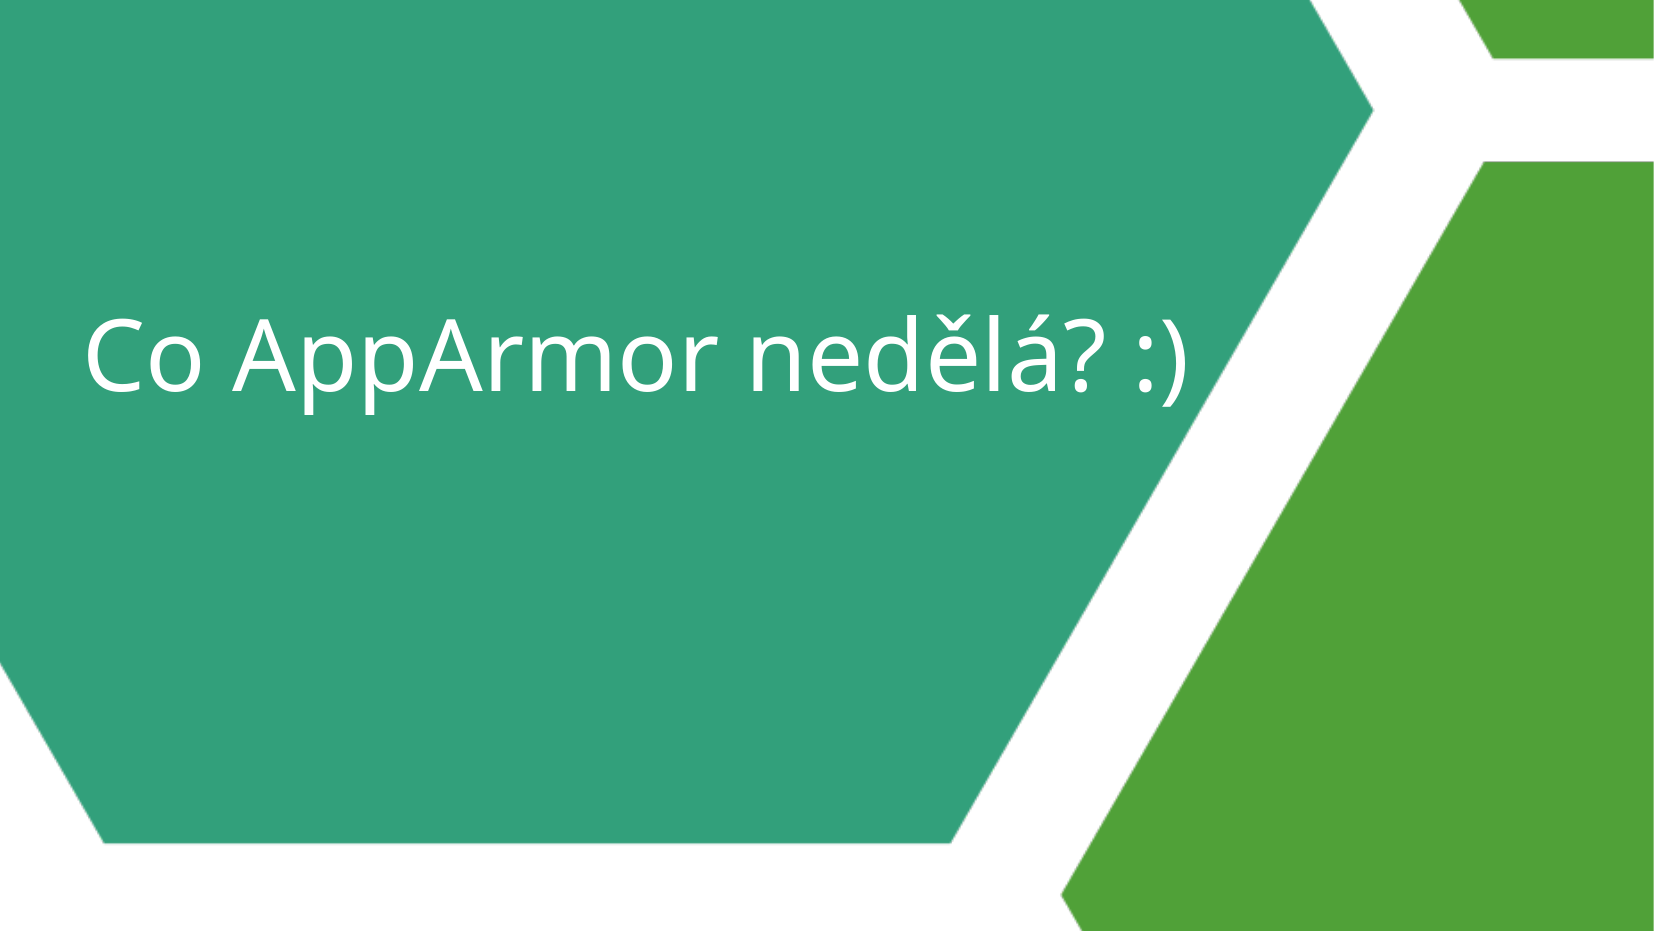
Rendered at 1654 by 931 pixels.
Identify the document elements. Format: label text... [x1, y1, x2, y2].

picture [0, 0, 1654, 931]
title Co AppArmor nedělá? :) [82, 178, 1218, 528]
